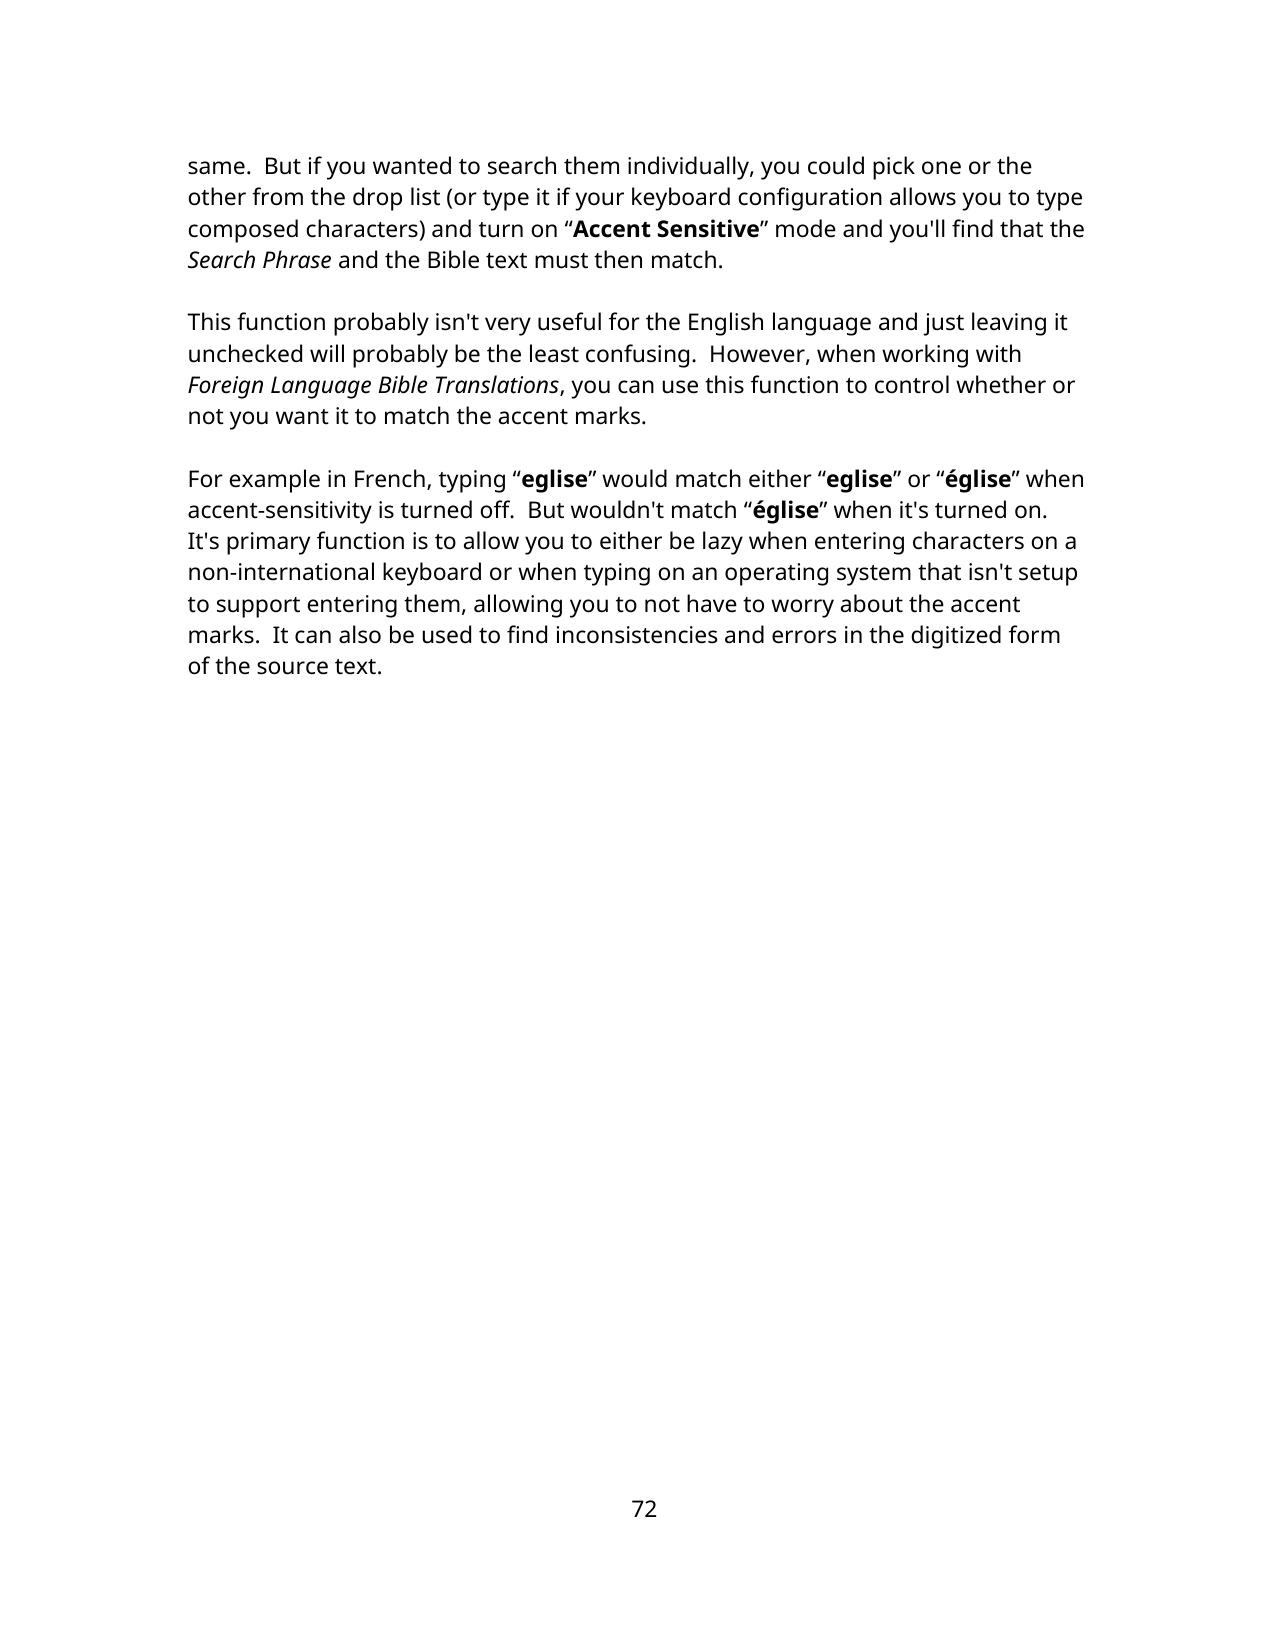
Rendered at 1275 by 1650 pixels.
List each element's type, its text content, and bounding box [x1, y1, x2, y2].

text For example in French, typing “eglise” would match either “eglise” or “église” when accent-sensitivity is turned off. But wouldn't match “église” when it's turned on. It's primary function is to allow you to either be lazy when entering characters on a non-international keyboard or when typing on an operating system that isn't setup to support entering them, allowing you to not have to worry about the accent marks. It can also be used to find inconsistencies and errors in the digitized form of the source text. [187, 462, 1087, 681]
text This function probably isn't very useful for the English language and just leaving it unchecked will probably be the least confusing. However, when working with Foreign Language Bible Translations, you can use this function to control whether or not you want it to match the accent marks. [187, 306, 1087, 431]
text same. But if you wanted to search them individually, you could pick one or the other from the drop list (or type it if your keyboard configuration allows you to type composed characters) and turn on “Accent Sensitive” mode and you'll find that the Search Phrase and the Bible text must then match. [187, 150, 1087, 275]
